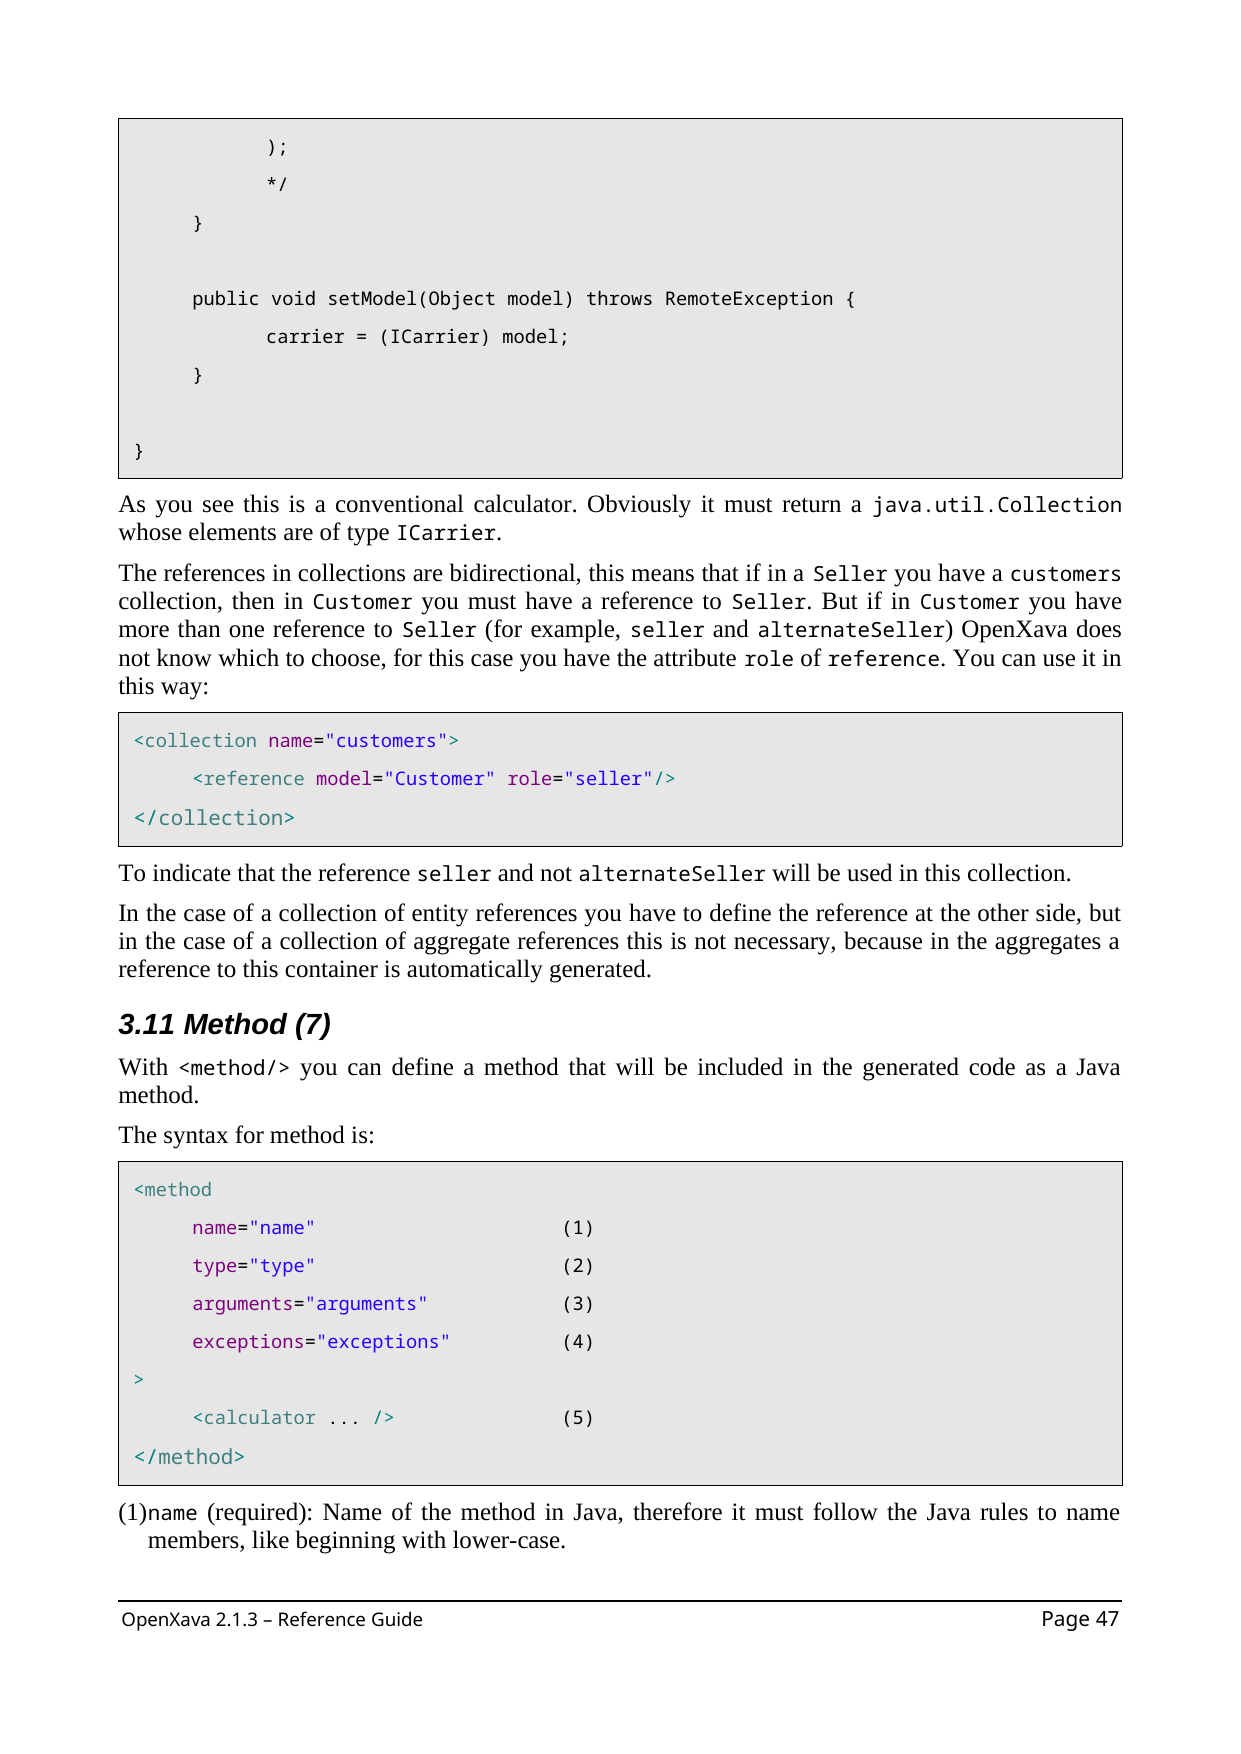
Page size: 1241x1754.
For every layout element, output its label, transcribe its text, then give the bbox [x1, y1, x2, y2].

text */ [119, 156, 1122, 194]
text <method [119, 1162, 1122, 1199]
text name="name" (1) [119, 1199, 1122, 1237]
text <reference model="Customer" role="seller"/> [119, 750, 1122, 788]
text </method> [119, 1428, 1122, 1485]
text As you see this is a conventional calculator. Obviously it must return a java.util.Collection whose elements are of type ICarrier. [118, 490, 1122, 547]
text In the case of a collection of entity references you have to define the reference at the other side, but in the case of a collection of aggregate references this is not necessary, because in the aggregates a reference to this container is automatically generated. [118, 899, 1122, 983]
text <collection name="customers"> [119, 713, 1122, 750]
list name (required): Name of the method in Java, therefore it must follow the Java rules to name members, like beginning with lower-case. [118, 1498, 1122, 1554]
text > [119, 1352, 1122, 1389]
text ); [119, 119, 1122, 156]
text } [119, 422, 1122, 478]
text With <method/> you can define a method that will be included in the generated code as a Java method. [118, 1053, 1122, 1109]
text The syntax for method is: [118, 1121, 1122, 1149]
text exceptions="exceptions" (4) [119, 1313, 1122, 1352]
text To indicate that the reference seller and not alternateSeller will be used in this collection. [118, 859, 1122, 887]
text <calculator ... /> (5) [119, 1389, 1122, 1428]
text carrier = (ICarrier) model; [119, 308, 1122, 346]
text public void setModel(Object model) throws RemoteException { [119, 270, 1122, 308]
text The references in collections are bidirectional, this means that if in a Seller you have a customers collection, then in Customer you must have a reference to Seller. But if in Customer you have more than one reference to Seller (for example, seller and alternateSeller) OpenXava does not know which to choose, for this case you have the attribute role of reference. You can use it in this way: [118, 559, 1122, 700]
text type="type" (2) [119, 1237, 1122, 1276]
text </collection> [119, 788, 1122, 846]
text } [119, 194, 1122, 232]
text } [119, 346, 1122, 384]
subtitle Method (7) [118, 1008, 1122, 1040]
text arguments="arguments" (3) [119, 1276, 1122, 1313]
